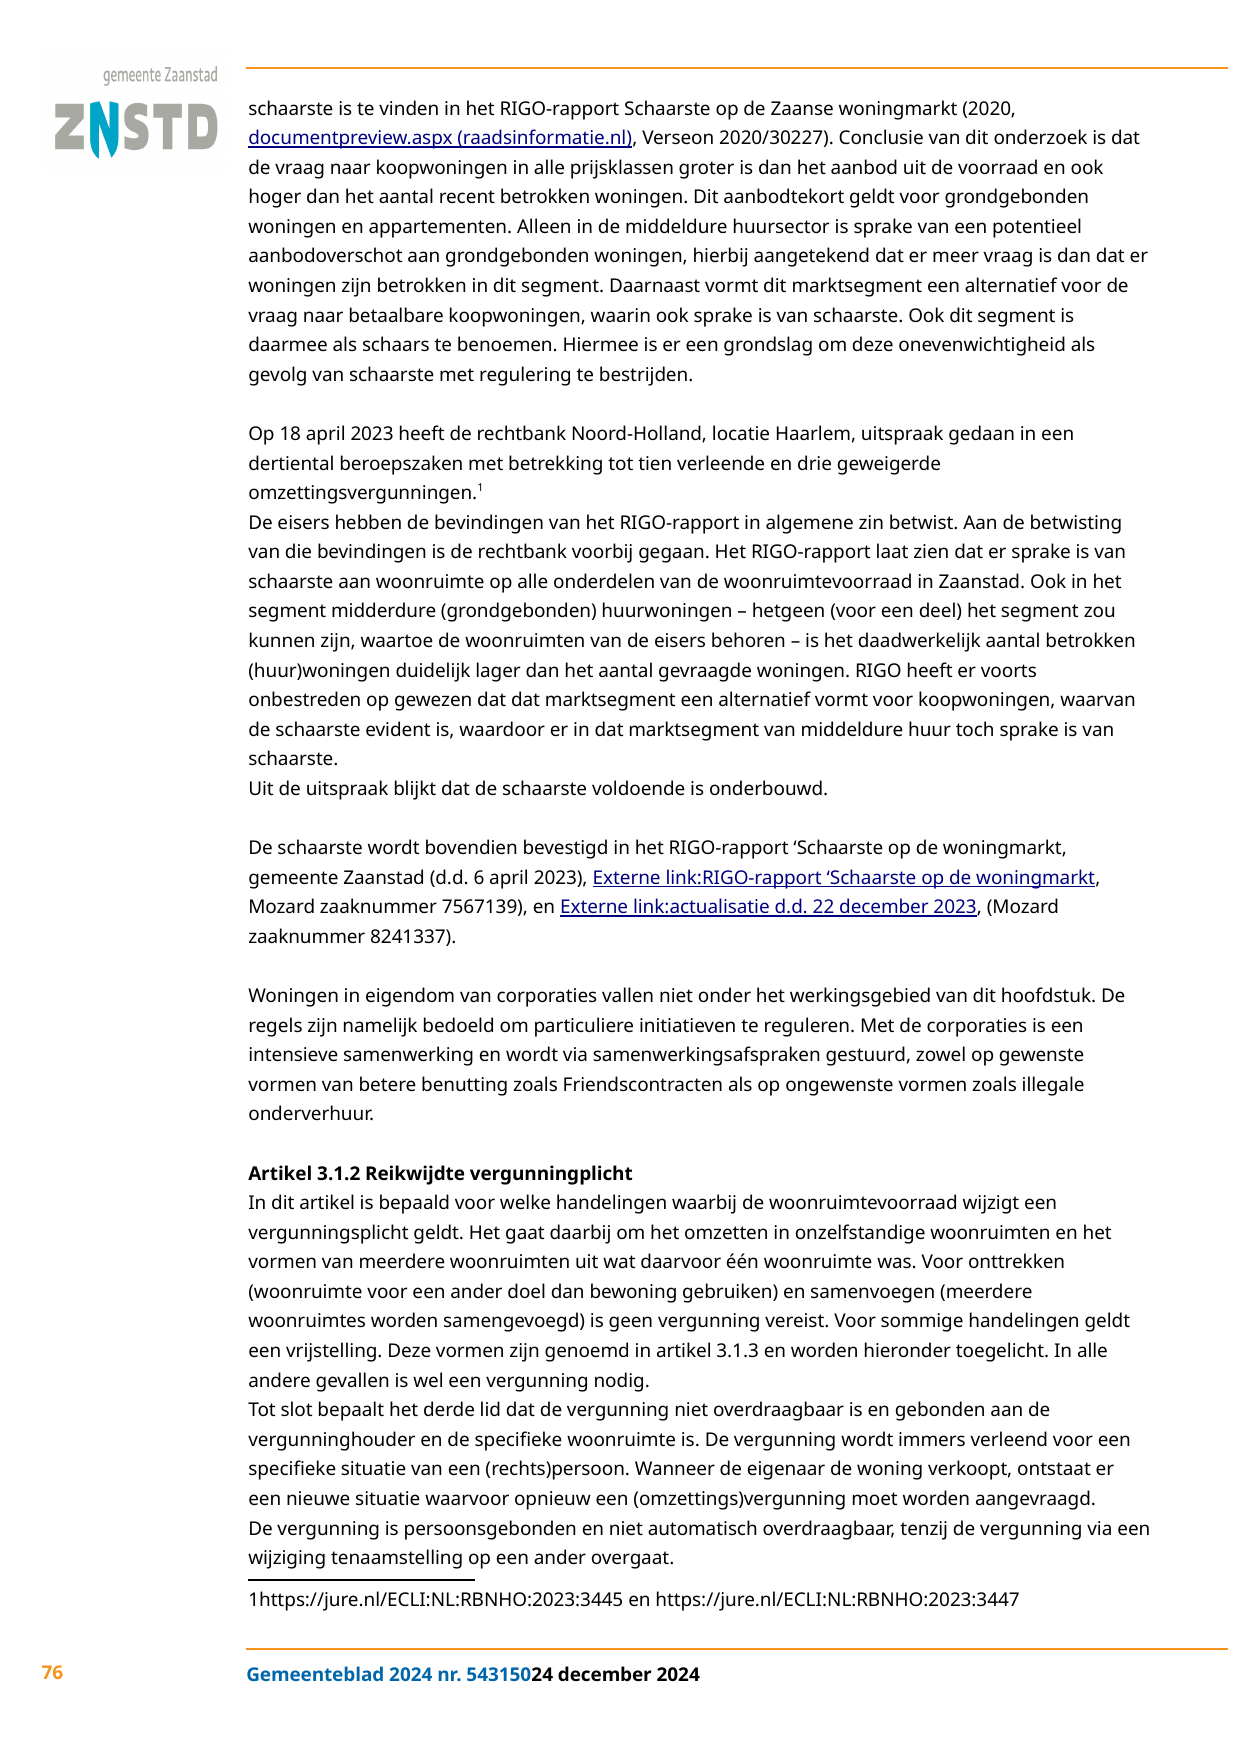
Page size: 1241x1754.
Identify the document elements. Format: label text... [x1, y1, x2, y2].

text Woningen in eigendom van corporaties vallen niet onder het werkingsgebied van dit hoofdstuk. De regels zijn namelijk bedoeld om particuliere initiatieven te reguleren. Met de corporaties is een intensieve samenwerking en wordt via samenwerkingsafspraken gestuurd, zowel op gewenste vormen van betere benutting zoals Friendscontracten als op ongewenste vormen zoals illegale onderverhuur. [248, 982, 1152, 1126]
text De vergunning is persoonsgebonden en niet automatisch overdraagbaar, tenzij de vergunning via een wijziging tenaamstelling op een ander overgaat. [248, 1515, 1152, 1570]
text https://jure.nl/ECLI:NL:RBNHO:2023:3445 en https://jure.nl/ECLI:NL:RBNHO:2023:3447 [248, 1586, 1152, 1612]
text De eisers hebben de bevindingen van het RIGO-rapport in algemene zin betwist. Aan de betwisting van die bevindingen is de rechtbank voorbij gegaan. Het RIGO-rapport laat zien dat er sprake is van schaarste aan woonruimte op alle onderdelen van de woonruimtevoorraad in Zaanstad. Ook in het segment midderdure (grondgebonden) huurwoningen – hetgeen (voor een deel) het segment zou kunnen zijn, waartoe de woonruimten van de eisers behoren – is het daadwerkelijk aantal betrokken (huur)woningen duidelijk lager dan het aantal gevraagde woningen. RIGO heeft er voorts onbestreden op gewezen dat dat marktsegment een alternatief vormt voor koopwoningen, waarvan de schaarste evident is, waardoor er in dat marktsegment van middeldure huur toch sprake is van schaarste. [248, 509, 1152, 771]
text De schaarste wordt bovendien bevestigd in het RIGO-rapport ‘Schaarste op de woningmarkt, gemeente Zaanstad (d.d. 6 april 2023), Externe link:RIGO-rapport ‘Schaarste op de woningmarkt, Mozard zaaknummer 7567139), en Externe link:actualisatie d.d. 22 december 2023, (Mozard zaaknummer 8241337). [248, 834, 1152, 949]
text Uit de uitspraak blijkt dat de schaarste voldoende is onderbouwd. [248, 775, 1152, 801]
text Artikel 3.1.2 Reikwijdte vergunningplicht [248, 1160, 1152, 1186]
text In dit artikel is bepaald voor welke handelingen waarbij de woonruimtevoorraad wijzigt een vergunningsplicht geldt. Het gaat daarbij om het omzetten in onzelfstandige woonruimten en het vormen van meerdere woonruimten uit wat daarvoor één woonruimte was. Voor onttrekken (woonruimte voor een ander doel dan bewoning gebruiken) en samenvoegen (meerdere woonruimtes worden samengevoegd) is geen vergunning vereist. Voor sommige handelingen geldt een vrijstelling. Deze vormen zijn genoemd in artikel 3.1.3 en worden hieronder toegelicht. In alle andere gevallen is wel een vergunning nodig. [248, 1189, 1152, 1393]
text Op 18 april 2023 heeft de rechtbank Noord-Holland, locatie Haarlem, uitspraak gedaan in een dertiental beroepszaken met betrekking tot tien verleende en drie geweigerde omzettingsvergunningen. [248, 420, 1152, 505]
picture [41, 47, 231, 172]
text schaarste is te vinden in het RIGO-rapport Schaarste op de Zaanse woningmarkt (2020, documentpreview.aspx (raadsinformatie.nl), Verseon 2020/30227). Conclusie van dit onderzoek is dat de vraag naar koopwoningen in alle prijsklassen groter is dan het aanbod uit de voorraad en ook hoger dan het aantal recent betrokken woningen. Dit aanbodtekort geldt voor grondgebonden woningen en appartementen. Alleen in de middeldure huursector is sprake van een potentieel aanbodoverschot aan grondgebonden woningen, hierbij aangetekend dat er meer vraag is dan dat er woningen zijn betrokken in dit segment. Daarnaast vormt dit marktsegment een alternatief voor de vraag naar betaalbare koopwoningen, waarin ook sprake is van schaarste. Ook dit segment is daarmee als schaars te benoemen. Hiermee is er een grondslag om deze onevenwichtigheid als gevolg van schaarste met regulering te bestrijden. [248, 95, 1152, 387]
text Tot slot bepaalt het derde lid dat de vergunning niet overdraagbaar is en gebonden aan de vergunninghouder en de specifieke woonruimte is. De vergunning wordt immers verleend voor een specifieke situatie van een (rechts)persoon. Wanneer de eigenaar de woning verkoopt, ontstaat er een nieuwe situatie waarvoor opnieuw een (omzettings)vergunning moet worden aangevraagd. [248, 1396, 1152, 1511]
